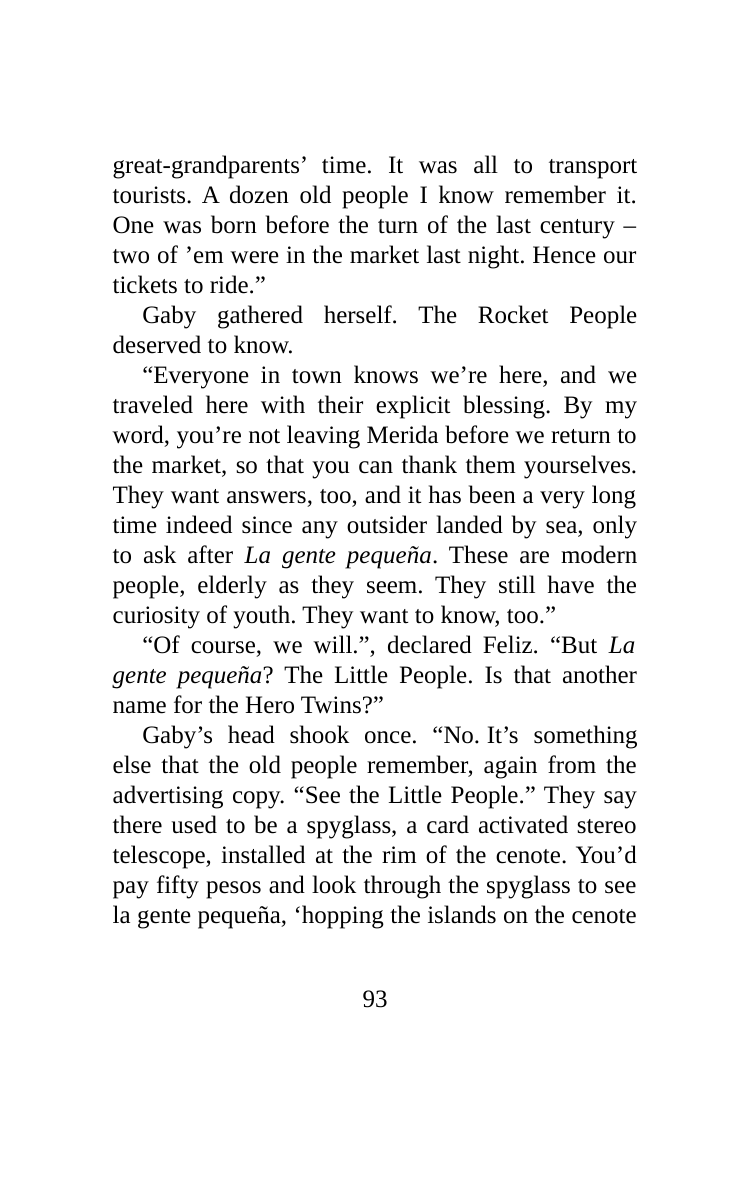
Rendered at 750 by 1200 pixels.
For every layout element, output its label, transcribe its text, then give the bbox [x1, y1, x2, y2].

text “Of course, we will.”, declared Feliz. “But La gente pequeña? The Little People. Is that another name for the Hero Twins?” [112, 630, 637, 720]
text Gaby gathered herself. The Rocket People deserved to know. [112, 300, 637, 360]
text Gaby’s head shook once. “No. It’s something else that the old people remember, again from the advertising copy. “See the Little People.” They say there used to be a spyglass, a card activated stereo telescope, installed at the rim of the cenote. You’d pay fifty pesos and look through the spyglass to see la gente pequeña, ‘hopping the islands on the cenote [112, 720, 637, 930]
text “Everyone in town knows we’re here, and we traveled here with their explicit blessing. By my word, you’re not leaving Merida before we return to the market, so that you can thank them yourselves. They want answers, too, and it has been a very long time indeed since any outsider landed by sea, only to ask after La gente pequeña. These are modern people, elderly as they seem. They still have the curiosity of youth. They want to know, too.” [112, 360, 637, 630]
text great-grandparents’ time. It was all to transport tourists. A dozen old people I know remember it. One was born before the turn of the last century – two of ’em were in the market last night. Hence our tickets to ride.” [112, 150, 637, 300]
